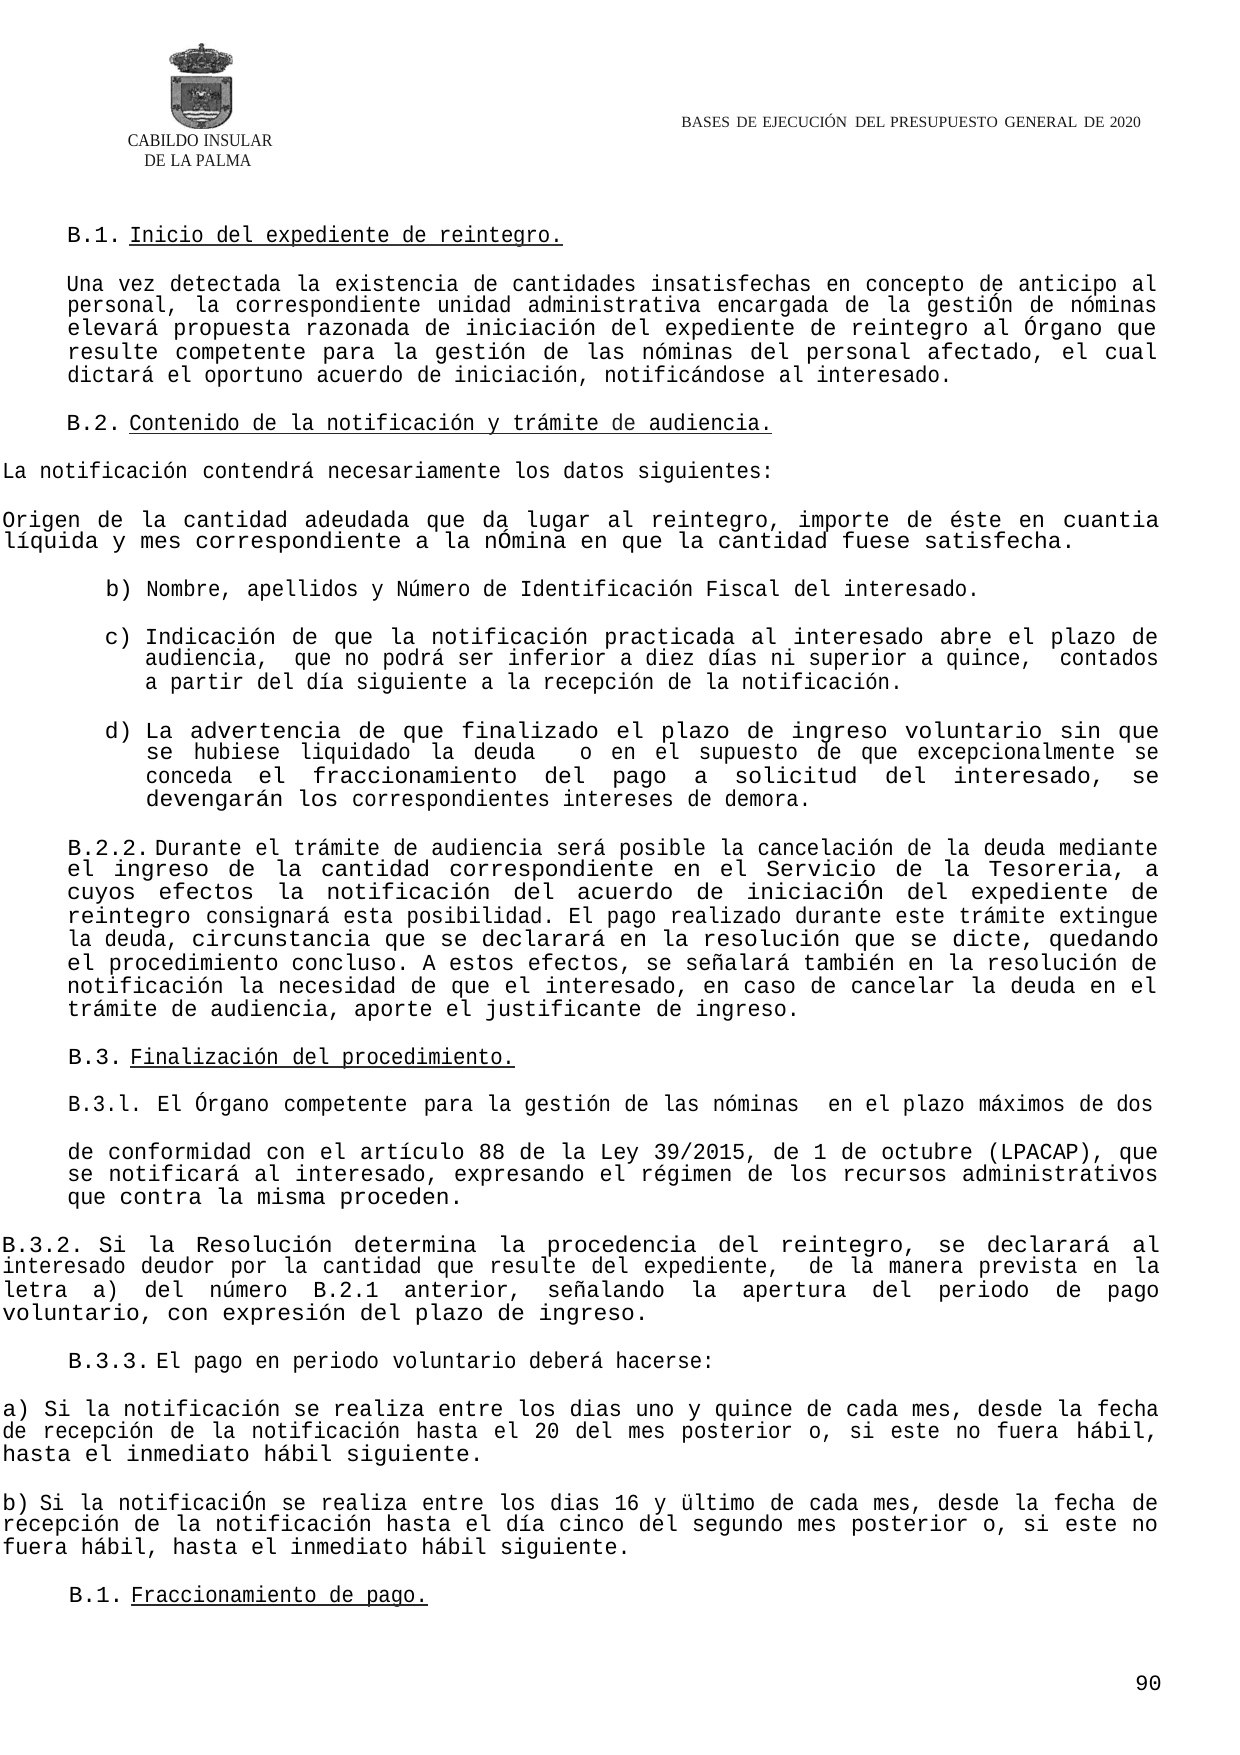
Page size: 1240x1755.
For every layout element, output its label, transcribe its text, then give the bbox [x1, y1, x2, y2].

list Fraccionamiento de pago. [68, 1583, 1237, 1609]
list Inicio del expediente de reintegro. [67, 223, 1237, 249]
text B.3.l. El Órgano competente para la gestión de las nóminas en el plazo máximos de dos [67, 1092, 1237, 1118]
list Indicación de que la notificación practicada al interesado abre el plazo de audiencia, que no podrá ser inferior a diez días ni superior a quince, contados a partir del día siguiente a la recepción de la notificación. [104, 626, 1158, 696]
list Si la Resolución determina la procedencia del reintegro, se declarará al interesado deudor por la cantidad que resulte del expediente, de la manera prevista en la letra a) del número B.2.1 anterior, señalando la apertura del periodo de pago voluntario, con expresión del plazo de ingreso. [2, 1234, 1159, 1328]
list Contenido de la notificación y trámite de audiencia. [66, 412, 1237, 438]
text de conformidad con el artículo 88 de la Ley 39/2015, de 1 de octubre (LPACAP), que se notificará al interesado, expresando el régimen de los recursos administrativos que contra la misma proceden. [67, 1141, 1159, 1211]
picture [169, 43, 233, 129]
list Durante el trámite de audiencia será posible la cancelación de la deuda mediante el ingreso de la cantidad correspondiente en el Servicio de la Tesoreria, a cuyos efectos la notificación del acuerdo de iniciaciÓn del expediente de reintegro consignará esta posibilidad. El pago realizado durante este trámite extingue la deuda, circunstancia que se declarará en la resolución que se dicte, quedando el procedimiento concluso. A estos efectos, se señalará también en la resolución de notificación la necesidad de que el interesado, en caso de cancelar la deuda en el trámite de audiencia, aporte el justificante de ingreso. [67, 836, 1159, 1024]
list El pago en periodo voluntario deberá hacerse: [68, 1349, 1237, 1375]
list Si la notificaciÓn se realiza entre los dias 16 y ültimo de cada mes, desde la fecha de recepción de la notificación hasta el día cinco del segundo mes posterior o, si este no fuera hábil, hasta el inmediato hábil siguiente. [2, 1491, 1158, 1562]
list Nombre, apellidos y Número de Identificación Fiscal del interesado. [105, 577, 1237, 603]
text Una vez detectada la existencia de cantidades insatisfechas en concepto de anticipo al personal, la correspondiente unidad administrativa encargada de la gestiÓn de nóminas elevará propuesta razonada de iniciación del expediente de reintegro al Órgano que resulte competente para la gestión de las nóminas del personal afectado, el cual dictará el oportuno acuerdo de iniciación, notificándose al interesado. [66, 272, 1158, 389]
list Finalización del procedimiento. [68, 1045, 1237, 1071]
list La advertencia de que finalizado el plazo de ingreso voluntario sin que se hubiese liquidado la deuda o en el supuesto de que excepcionalmente se conceda el fraccionamiento del pago a solicitud del interesado, se devengarán los correspondientes intereses de demora. [104, 720, 1159, 813]
list La notificación contendrá necesariamente los datos siguientes: [0, 459, 1237, 485]
list Origen de la cantidad adeudada que da lugar al reintegro, importe de éste en cuantia líquida y mes correspondiente a la nÓmina en que la cantidad fuese satisfecha. [0, 508, 1159, 555]
list Si la notificación se realiza entre los dias uno y quince de cada mes, desde la fecha de recepción de la notificación hasta el 20 del mes posterior o, si este no fuera hábil, hasta el inmediato hábil siguiente. [2, 1398, 1159, 1468]
